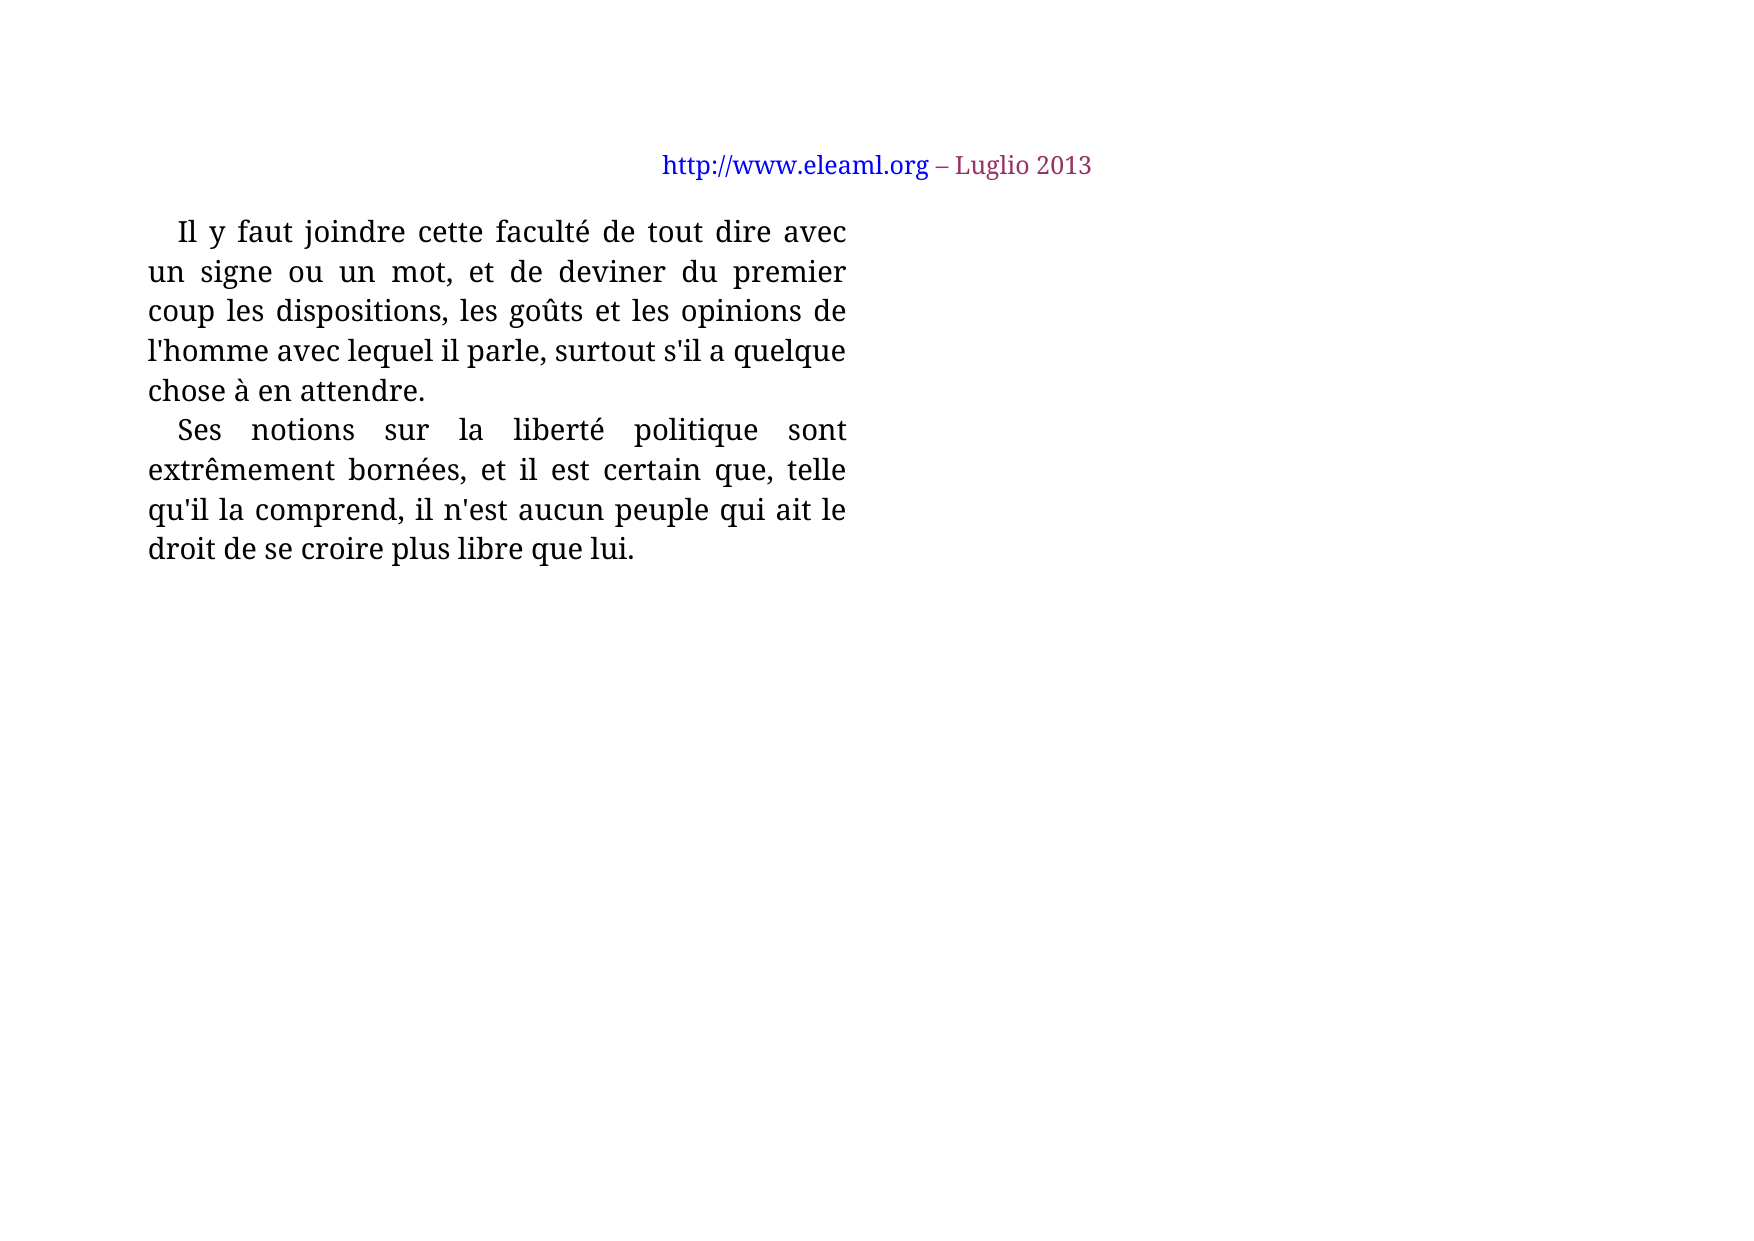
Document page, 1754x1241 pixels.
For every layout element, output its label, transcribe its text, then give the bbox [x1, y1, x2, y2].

text Ses notions sur la liberté politique sont extrêmement bornées, et il est certain que, telle qu'il la comprend, il n'est aucun peuple qui ait le droit de se croire plus libre que lui. [148, 409, 847, 568]
text Il y faut joindre cette faculté de tout dire avec un signe ou un mot, et de deviner du premier coup les dispositions, les goûts et les opinions de l'homme avec lequel il parle, surtout s'il a quelque chose à en attendre. [148, 211, 847, 409]
